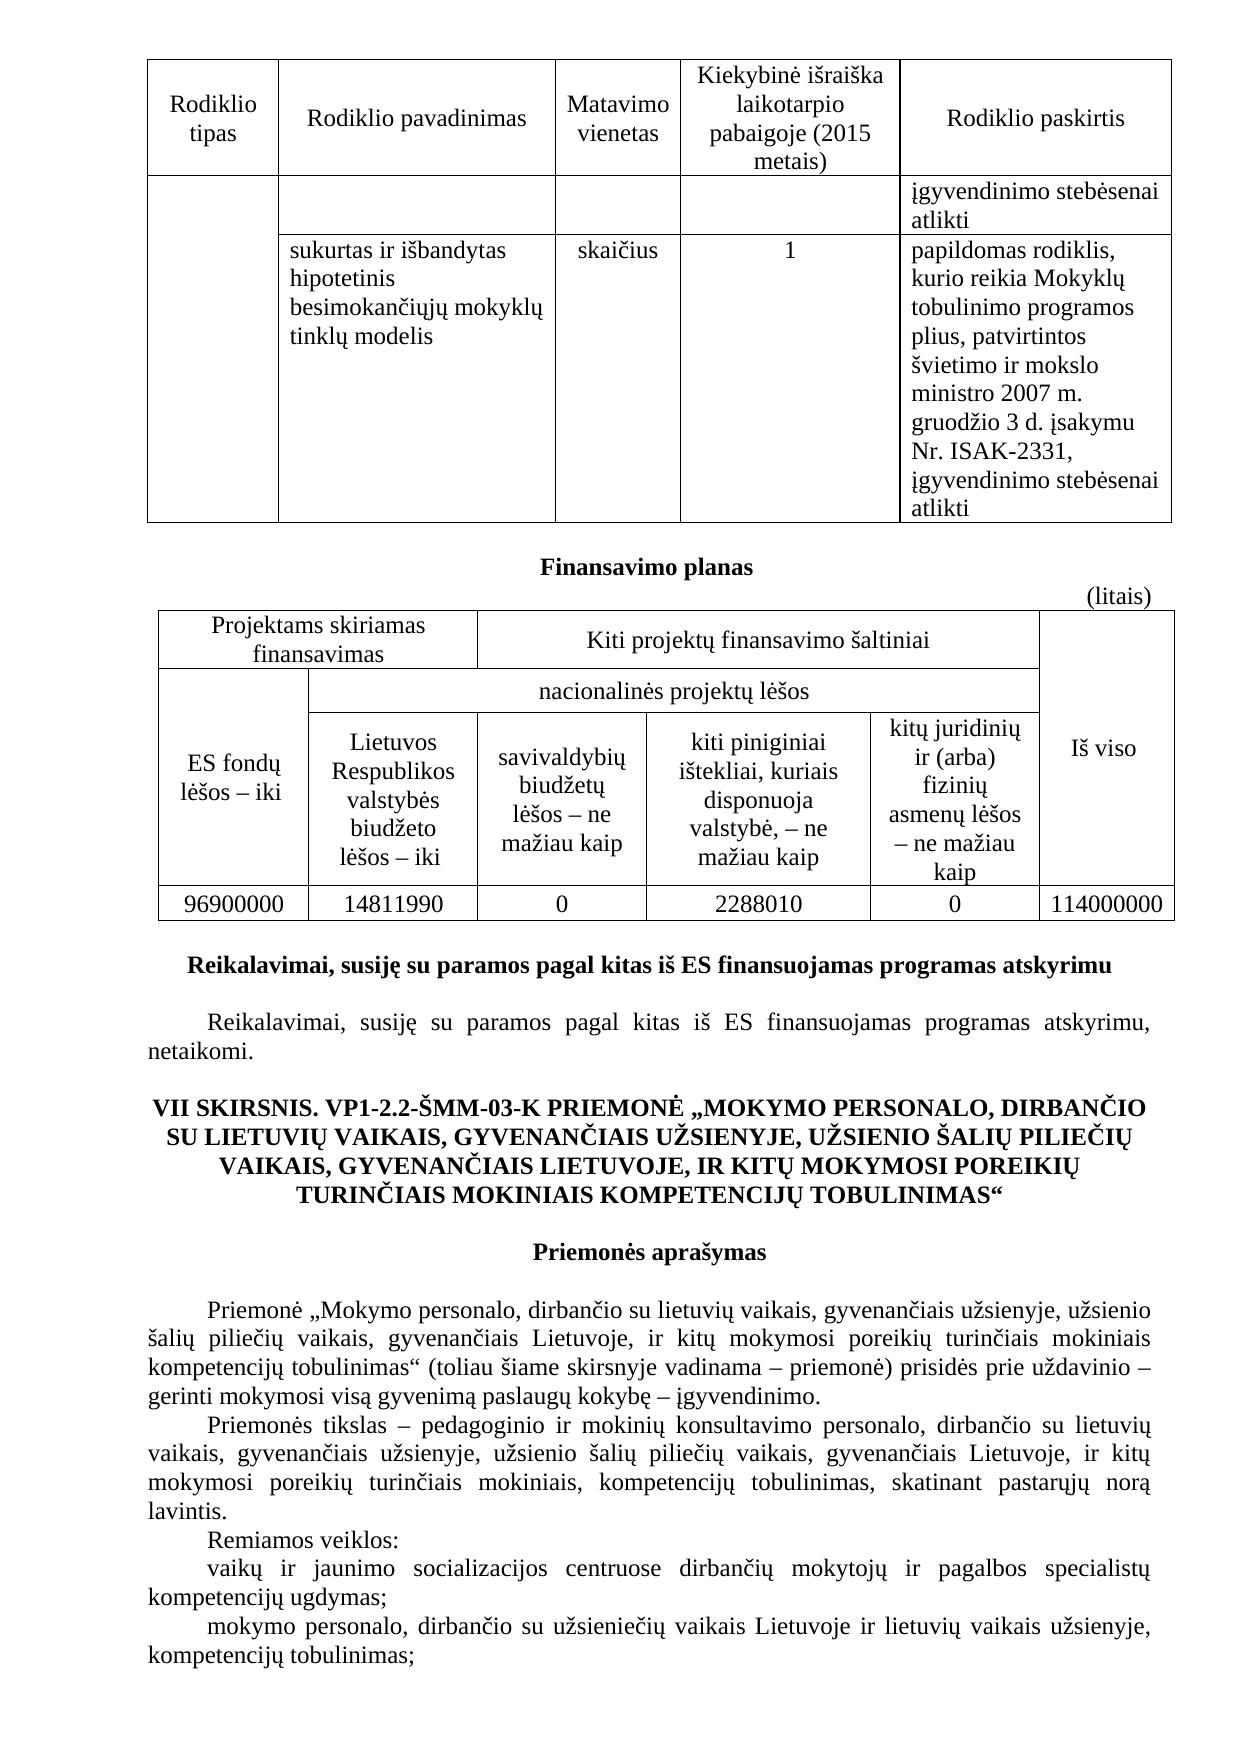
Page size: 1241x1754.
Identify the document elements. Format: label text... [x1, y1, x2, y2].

table_cell kitų juridinių ir (arba) fizinių asmenų lėšos – ne mažiau kaip [871, 713, 1039, 885]
text Priemonės tikslas – pedagoginio ir mokinių konsultavimo personalo, dirbančio su lietuvių vaikais, gyvenančiais užsienyje, užsienio šalių piliečių vaikais, gyvenančiais Lietuvoje, ir kitų mokymosi poreikių turinčiais mokiniais, kompetencijų tobulinimas, skatinant pastarųjų norą lavintis. [148, 1410, 1152, 1525]
table_cell [279, 176, 555, 234]
text Priemonė „Mokymo personalo, dirbančio su lietuvių vaikais, gyvenančiais užsienyje, užsienio šalių piliečių vaikais, gyvenančiais Lietuvoje, ir kitų mokymosi poreikių turinčiais mokiniais kompetencijų tobulinimas“ (toliau šiame skirsnyje vadinama – priemonė) prisidės prie uždavinio – gerinti mokymosi visą gyvenimą paslaugų kokybę – įgyvendinimo. [148, 1295, 1152, 1410]
text Reikalavimai, susiję su paramos pagal kitas iš ES finansuojamas programas atskyrimu, netaikomi. [148, 1007, 1152, 1065]
table_cell skaičius [556, 235, 680, 522]
table_cell 1 [681, 235, 899, 522]
table_header Projektams skiriamas finansavimas [159, 611, 477, 668]
text vaikų ir jaunimo socializacijos centruose dirbančių mokytojų ir pagalbos specialistų kompetencijų ugdymas; [148, 1553, 1152, 1611]
table_header Iš viso [1040, 611, 1174, 885]
text Reikalavimai, susiję su paramos pagal kitas iš ES finansuojamas programas atskyrimu [148, 950, 1152, 978]
table_cell papildomas rodiklis, kurio reikia Mokyklų tobulinimo programos plius, patvirtintos švietimo ir mokslo ministro 2007 m. gruodžio 3 d. įsakymu Nr. ISAK-2331, įgyvendinimo stebėsenai atlikti [901, 235, 1171, 522]
table_cell kiti piniginiai ištekliai, kuriais disponuoja valstybė, – ne mažiau kaip [647, 713, 870, 885]
table_cell nacionalinės projektų lėšos [309, 669, 1039, 712]
table_cell ES fondų lėšos – iki [159, 669, 308, 885]
table_cell savivaldybių biudžetų lėšos – ne mažiau kaip [478, 713, 646, 885]
table_cell 0 [478, 886, 646, 920]
text (litais) [148, 581, 1152, 609]
text Remiamos veiklos: [148, 1525, 1152, 1553]
table_header Kiekybinė išraiška laikotarpio pabaigoje (2015 metais) [681, 60, 899, 175]
table_cell [556, 176, 680, 234]
text VII SKIRSNIS. VP1-2.2-ŠMM-03-K PRIEMONĖ „MOKYMO PERSONALO, DIRBANČIO SU LIETUVIŲ VAIKAIS, GYVENANČIAIS UŽSIENYJE, UŽSIENIO ŠALIŲ PILIEČIŲ VAIKAIS, GYVENANČIAIS LIETUVOJE, IR KITŲ MOKYMOSI POREIKIŲ TURINČIAIS MOKINIAIS KOMPETENCIJŲ TOBULINIMAS“ [148, 1093, 1152, 1208]
table_cell 14811990 [309, 886, 477, 920]
table_cell sukurtas ir išbandytas hipotetinis besimokančiųjų mokyklų tinklų modelis [279, 235, 555, 522]
table_cell įgyvendinimo stebėsenai atlikti [901, 176, 1171, 234]
table_cell 0 [871, 886, 1039, 920]
text Finansavimo planas [148, 552, 1152, 581]
table_cell Lietuvos Respublikos valstybės biudžeto lėšos – iki [309, 713, 477, 885]
text mokymo personalo, dirbančio su užsieniečių vaikais Lietuvoje ir lietuvių vaikais užsienyje, kompetencijų tobulinimas; [148, 1611, 1152, 1668]
table_cell 114000000 [1040, 886, 1174, 920]
table_header Rodiklio tipas [148, 60, 278, 175]
table_cell [148, 176, 278, 522]
text Priemonės aprašymas [148, 1237, 1152, 1266]
table_cell [681, 176, 899, 234]
table_header Matavimo vienetas [556, 60, 680, 175]
table_header Kiti projektų finansavimo šaltiniai [478, 611, 1039, 668]
table_header Rodiklio paskirtis [901, 60, 1171, 175]
table_cell 96900000 [159, 886, 308, 920]
table_cell 2288010 [647, 886, 870, 920]
table_header Rodiklio pavadinimas [279, 60, 555, 175]
